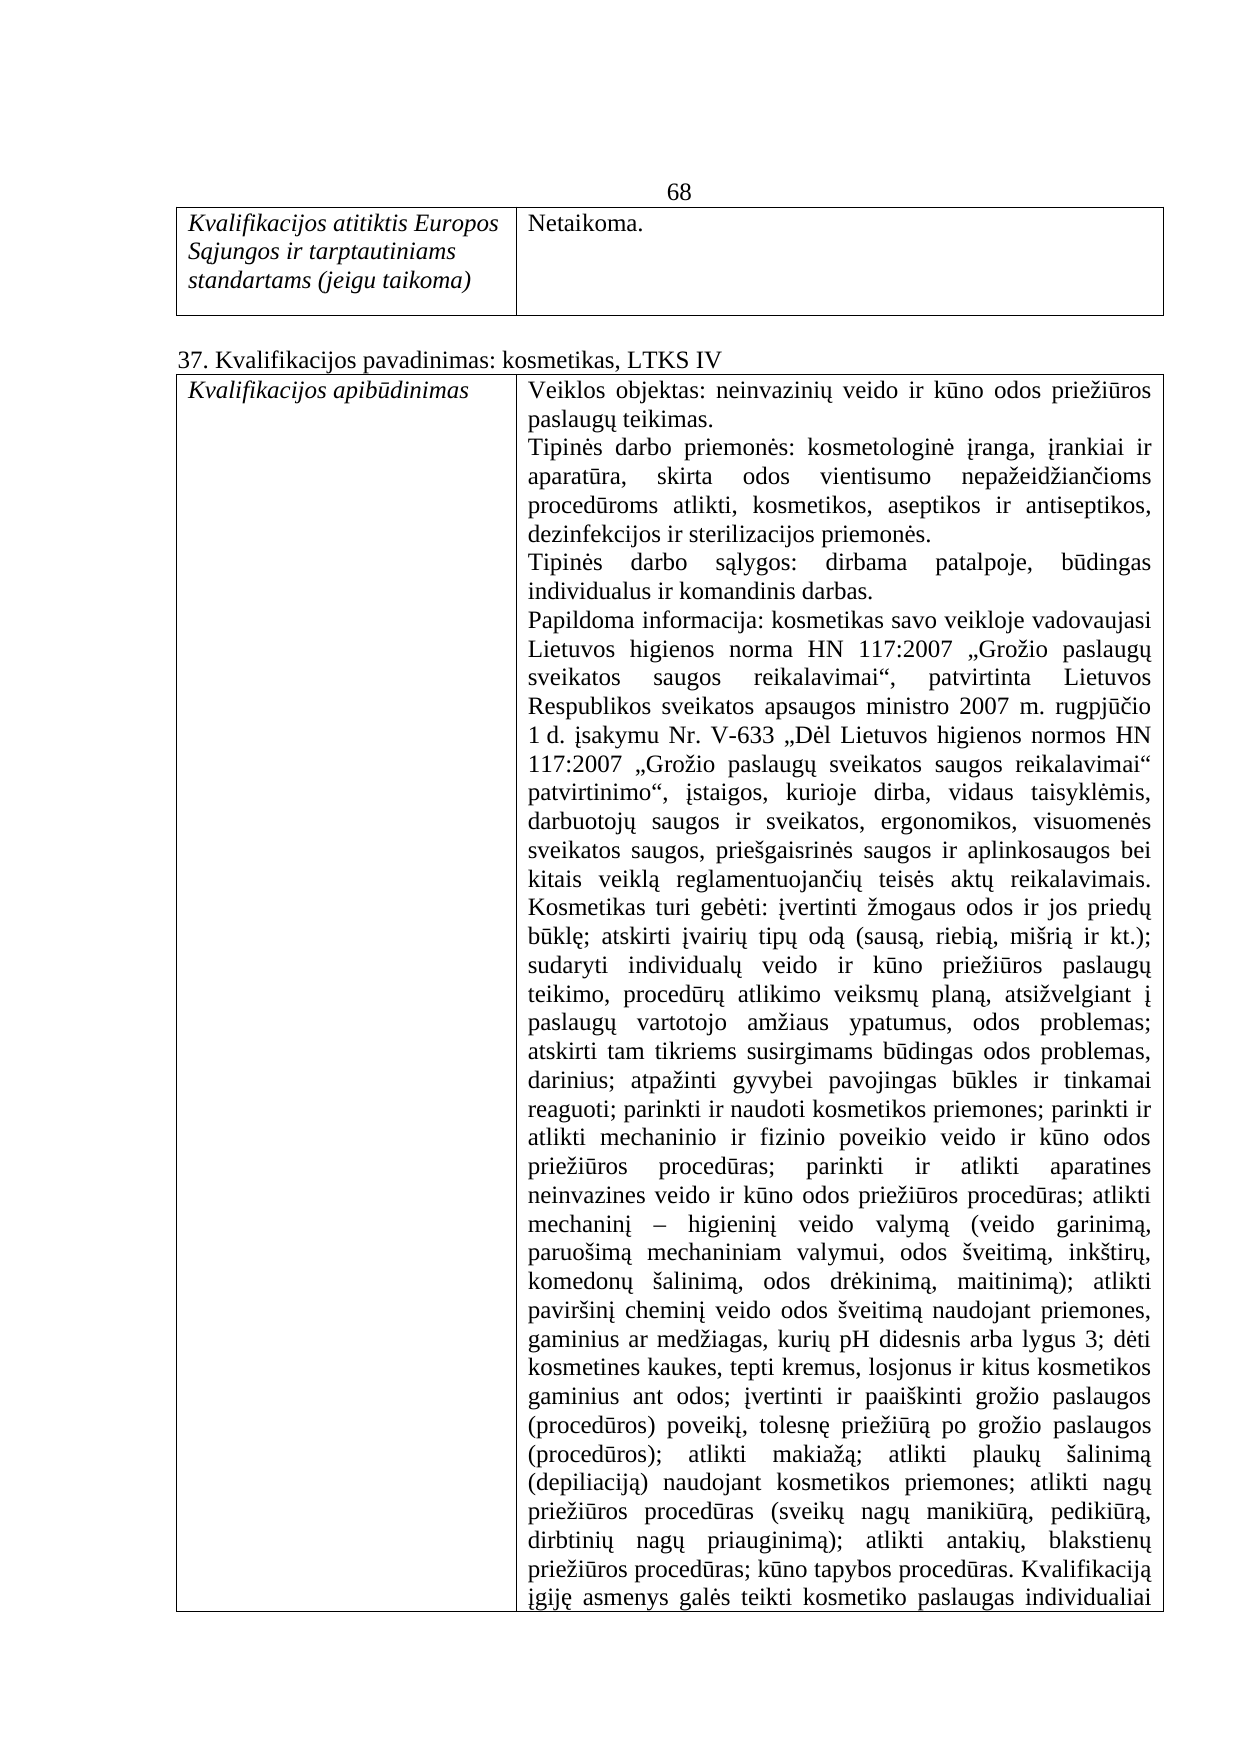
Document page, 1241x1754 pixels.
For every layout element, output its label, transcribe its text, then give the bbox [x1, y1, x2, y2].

table_cell Kvalifikacijos atitiktis Europos Sąjungos ir tarptautiniams standartams (jeigu taikoma) [177, 208, 516, 315]
table_header Veiklos objektas: neinvazinių veido ir kūno odos priežiūros paslaugų teikimas. Tipinės darbo priemonės: kosmetologinė įranga, įrankiai ir aparatūra, skirta odos vientisumo nepažeidžiančioms procedūroms atlikti, kosmetikos, aseptikos ir antiseptikos, dezinfekcijos ir sterilizacijos priemonės. Tipinės darbo sąlygos: dirbama patalpoje, būdingas individualus ir komandinis darbas. Papildoma informacija: kosmetikas savo veikloje vadovaujasi Lietuvos higienos norma HN 117:2007 „Grožio paslaugų sveikatos saugos reikalavimai“, patvirtinta Lietuvos Respublikos sveikatos apsaugos ministro 2007 m. rugpjūčio 1 d. įsakymu Nr. V-633 „Dėl Lietuvos higienos normos HN 117:2007 „Grožio paslaugų sveikatos saugos reikalavimai“ patvirtinimo“, įstaigos, kurioje dirba, vidaus taisyklėmis, darbuotojų saugos ir sveikatos, ergonomikos, visuomenės sveikatos saugos, priešgaisrinės saugos ir aplinkosaugos bei kitais veiklą reglamentuojančių teisės aktų reikalavimais. Kosmetikas turi gebėti: įvertinti žmogaus odos ir jos priedų būklę; atskirti įvairių tipų odą (sausą, riebią, mišrią ir kt.); sudaryti individualų veido ir kūno priežiūros paslaugų teikimo, procedūrų atlikimo veiksmų planą, atsižvelgiant į paslaugų vartotojo amžiaus ypatumus, odos problemas; atskirti tam tikriems susirgimams būdingas odos problemas, darinius; atpažinti gyvybei pavojingas būkles ir tinkamai reaguoti; parinkti ir naudoti kosmetikos priemones; parinkti ir atlikti mechaninio ir fizinio poveikio veido ir kūno odos priežiūros procedūras; parinkti ir atlikti aparatines neinvazines veido ir kūno odos priežiūros procedūras; atlikti mechaninį – higieninį veido valymą (veido garinimą, paruošimą mechaniniam valymui, odos šveitimą, inkštirų, komedonų šalinimą, odos drėkinimą, maitinimą); atlikti paviršinį cheminį veido odos šveitimą naudojant priemones, gaminius ar medžiagas, kurių pH didesnis arba lygus 3; dėti kosmetines kaukes, tepti kremus, losjonus ir kitus kosmetikos gaminius ant odos; įvertinti ir paaiškinti grožio paslaugos (procedūros) poveikį, tolesnę priežiūrą po grožio paslaugos (procedūros); atlikti makiažą; atlikti plaukų šalinimą (depiliaciją) naudojant kosmetikos priemones; atlikti nagų priežiūros procedūras (sveikų nagų manikiūrą, pedikiūrą, dirbtinių nagų priauginimą); atlikti antakių, blakstienų priežiūros procedūras; kūno tapybos procedūras. Kvalifikaciją įgiję asmenys galės teikti kosmetiko paslaugas individualiai [517, 375, 1163, 1611]
table_header Kvalifikacijos apibūdinimas [177, 375, 516, 1611]
text 37. Kvalifikacijos pavadinimas: kosmetikas, LTKS IV [177, 345, 1181, 374]
table_cell Netaikoma. [517, 208, 1163, 315]
